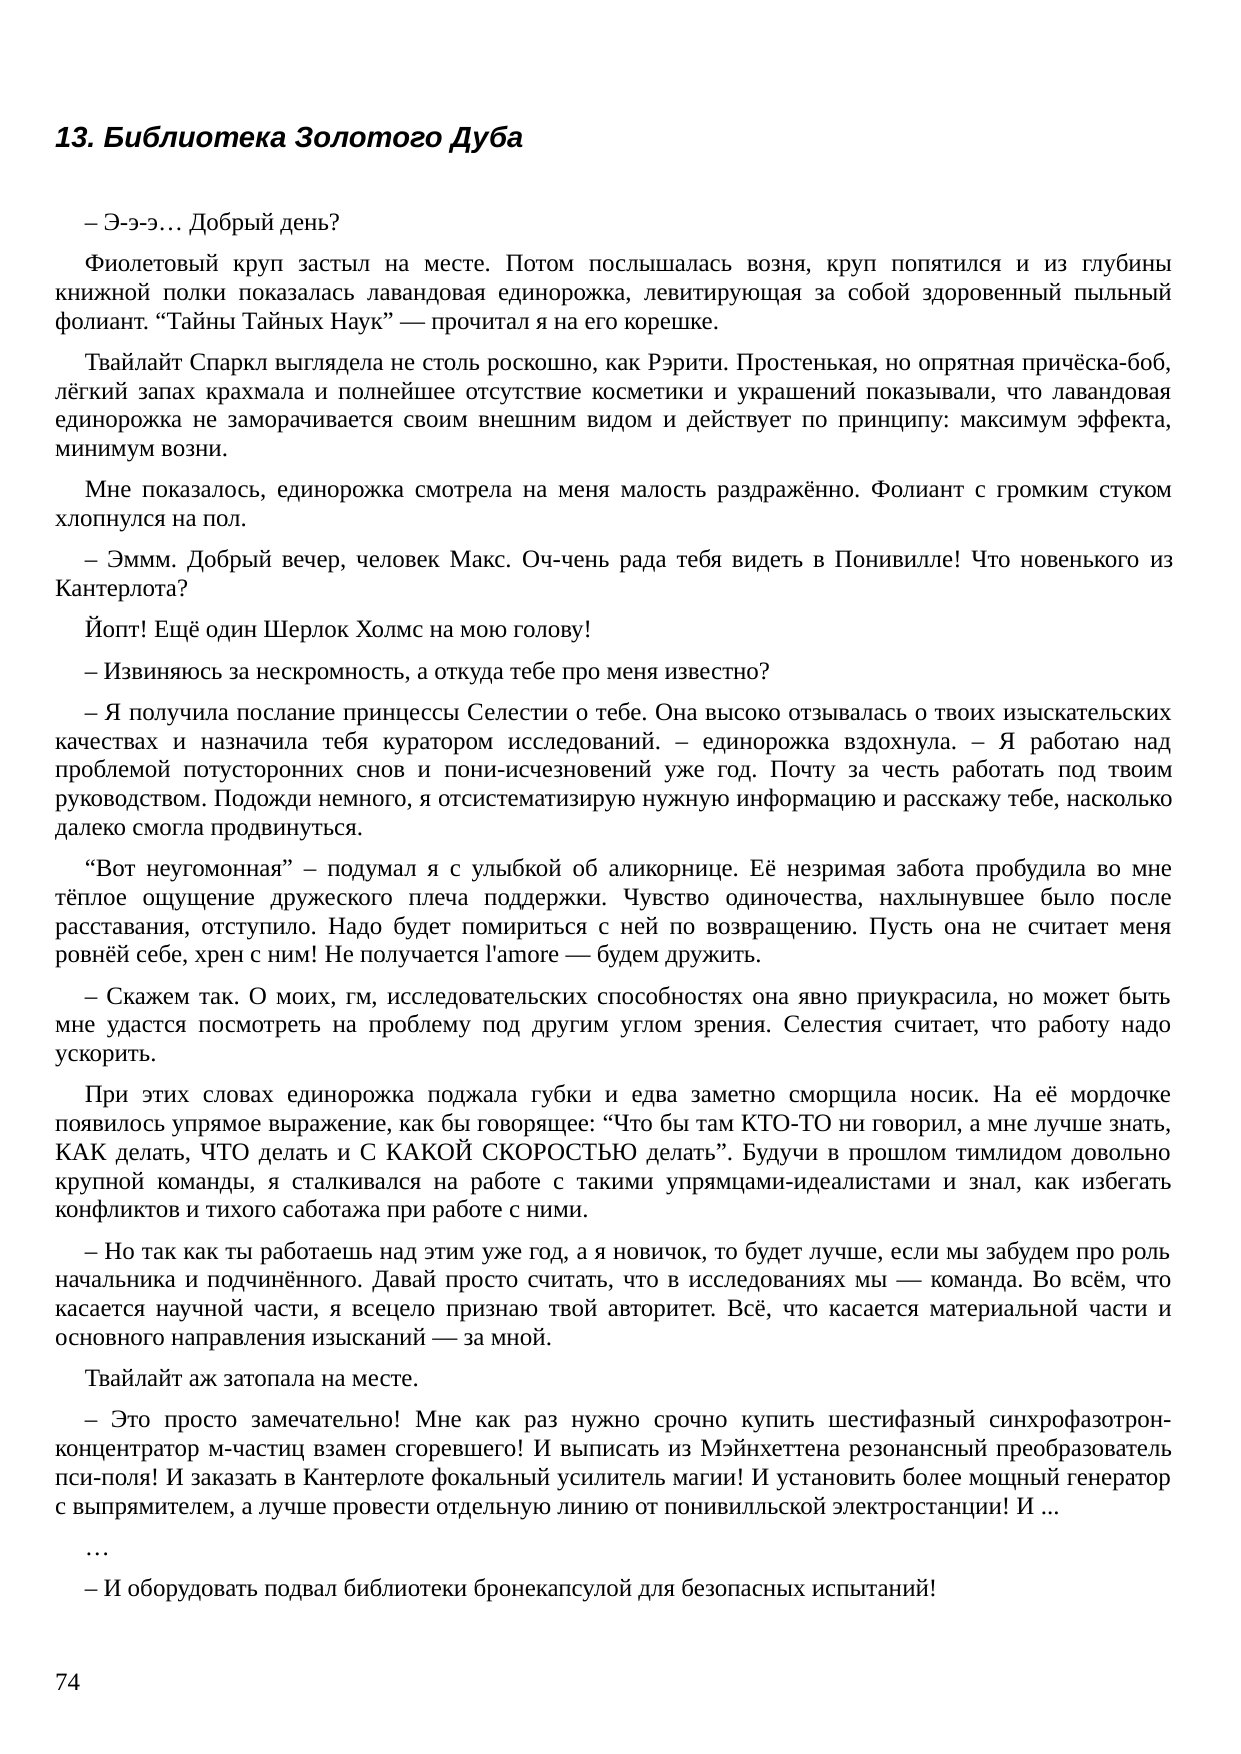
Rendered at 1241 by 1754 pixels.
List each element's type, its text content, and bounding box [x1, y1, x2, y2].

text – Я получила послание принцессы Селестии о тебе. Она высоко отзывалась о твоих изыскательских качествах и назначила тебя куратором исследований. – единорожка вздохнула. – Я работаю над проблемой потусторонних снов и пони-исчезновений уже год. Почту за честь работать под твоим руководством. Подожди немного, я отсистематизирую нужную информацию и расскажу тебе, насколько далеко смогла продвинуться. [55, 697, 1173, 841]
text “Вот неугомонная” – подумал я с улыбкой об аликорнице. Её незримая забота пробудила во мне тёплое ощущение дружеского плеча поддержки. Чувство одиночества, нахлынувшее было после расставания, отступило. Надо будет помириться с ней по возвращению. Пусть она не считает меня ровнёй себе, хрен с ним! Не получается l'amore — будем дружить. [55, 853, 1173, 968]
text – Извиняюсь за нескромность, а откуда тебе про меня известно? [55, 656, 1173, 684]
text Твайлайт аж затопала на месте. [55, 1363, 1173, 1392]
text – Эммм. Добрый вечер, человек Макс. Оч-чень рада тебя видеть в Понивилле! Что новенького из Кантерлота? [55, 544, 1173, 602]
text – Э-э-э… Добрый день? [55, 207, 1173, 236]
text Мне показалось, единорожка смотрела на меня малость раздражённо. Фолиант с громким стуком хлопнулся на пол. [55, 474, 1173, 532]
subtitle 13. Библиотека Золотого Дуба [55, 120, 1173, 153]
text – Но так как ты работаешь над этим уже год, а я новичок, то будет лучше, если мы забудем про роль начальника и подчинённого. Давай просто считать, что в исследованиях мы — команда. Во всём, что касается научной части, я всецело признаю твой авторитет. Всё, что касается материальной части и основного направления изысканий — за мной. [55, 1236, 1173, 1351]
text – Скажем так. О моих, гм, исследовательских способностях она явно приукрасила, но может быть мне удастся посмотреть на проблему под другим углом зрения. Селестия считает, что работу надо ускорить. [55, 981, 1173, 1067]
text При этих словах единорожка поджала губки и едва заметно сморщила носик. На её мордочке появилось упрямое выражение, как бы говорящее: “Что бы там КТО-ТО ни говорил, а мне лучше знать, КАК делать, ЧТО делать и С КАКОЙ СКОРОСТЬЮ делать”. Будучи в прошлом тимлидом довольно крупной команды, я сталкивался на работе с такими упрямцами-идеалистами и знал, как избегать конфликтов и тихого саботажа при работе с ними. [55, 1079, 1173, 1223]
text … [55, 1532, 1173, 1561]
text Твайлайт Спаркл выглядела не столь роскошно, как Рэрити. Простенькая, но опрятная причёска-боб, лёгкий запах крахмала и полнейшее отсутствие косметики и украшений показывали, что лавандовая единорожка не заморачивается своим внешним видом и действует по принципу: максимум эффекта, минимум возни. [55, 347, 1173, 462]
text – И оборудовать подвал библиотеки бронекапсулой для безопасных испытаний! [55, 1573, 1173, 1602]
text Йопт! Ещё один Шерлок Холмс на мою голову! [55, 614, 1173, 643]
text Фиолетовый круп застыл на месте. Потом послышалась возня, круп попятился и из глубины книжной полки показалась лавандовая единорожка, левитирующая за собой здоровенный пыльный фолиант. “Тайны Тайных Наук” — прочитал я на его корешке. [55, 248, 1173, 334]
text – Это просто замечательно! Мне как раз нужно срочно купить шестифазный синхрофазотрон-концентратор м-частиц взамен сгоревшего! И выписать из Мэйнхеттена резонансный преобразователь пси-поля! И заказать в Кантерлоте фокальный усилитель магии! И установить более мощный генератор с выпрямителем, а лучше провести отдельную линию от понивилльской электростанции! И ... [55, 1404, 1173, 1519]
